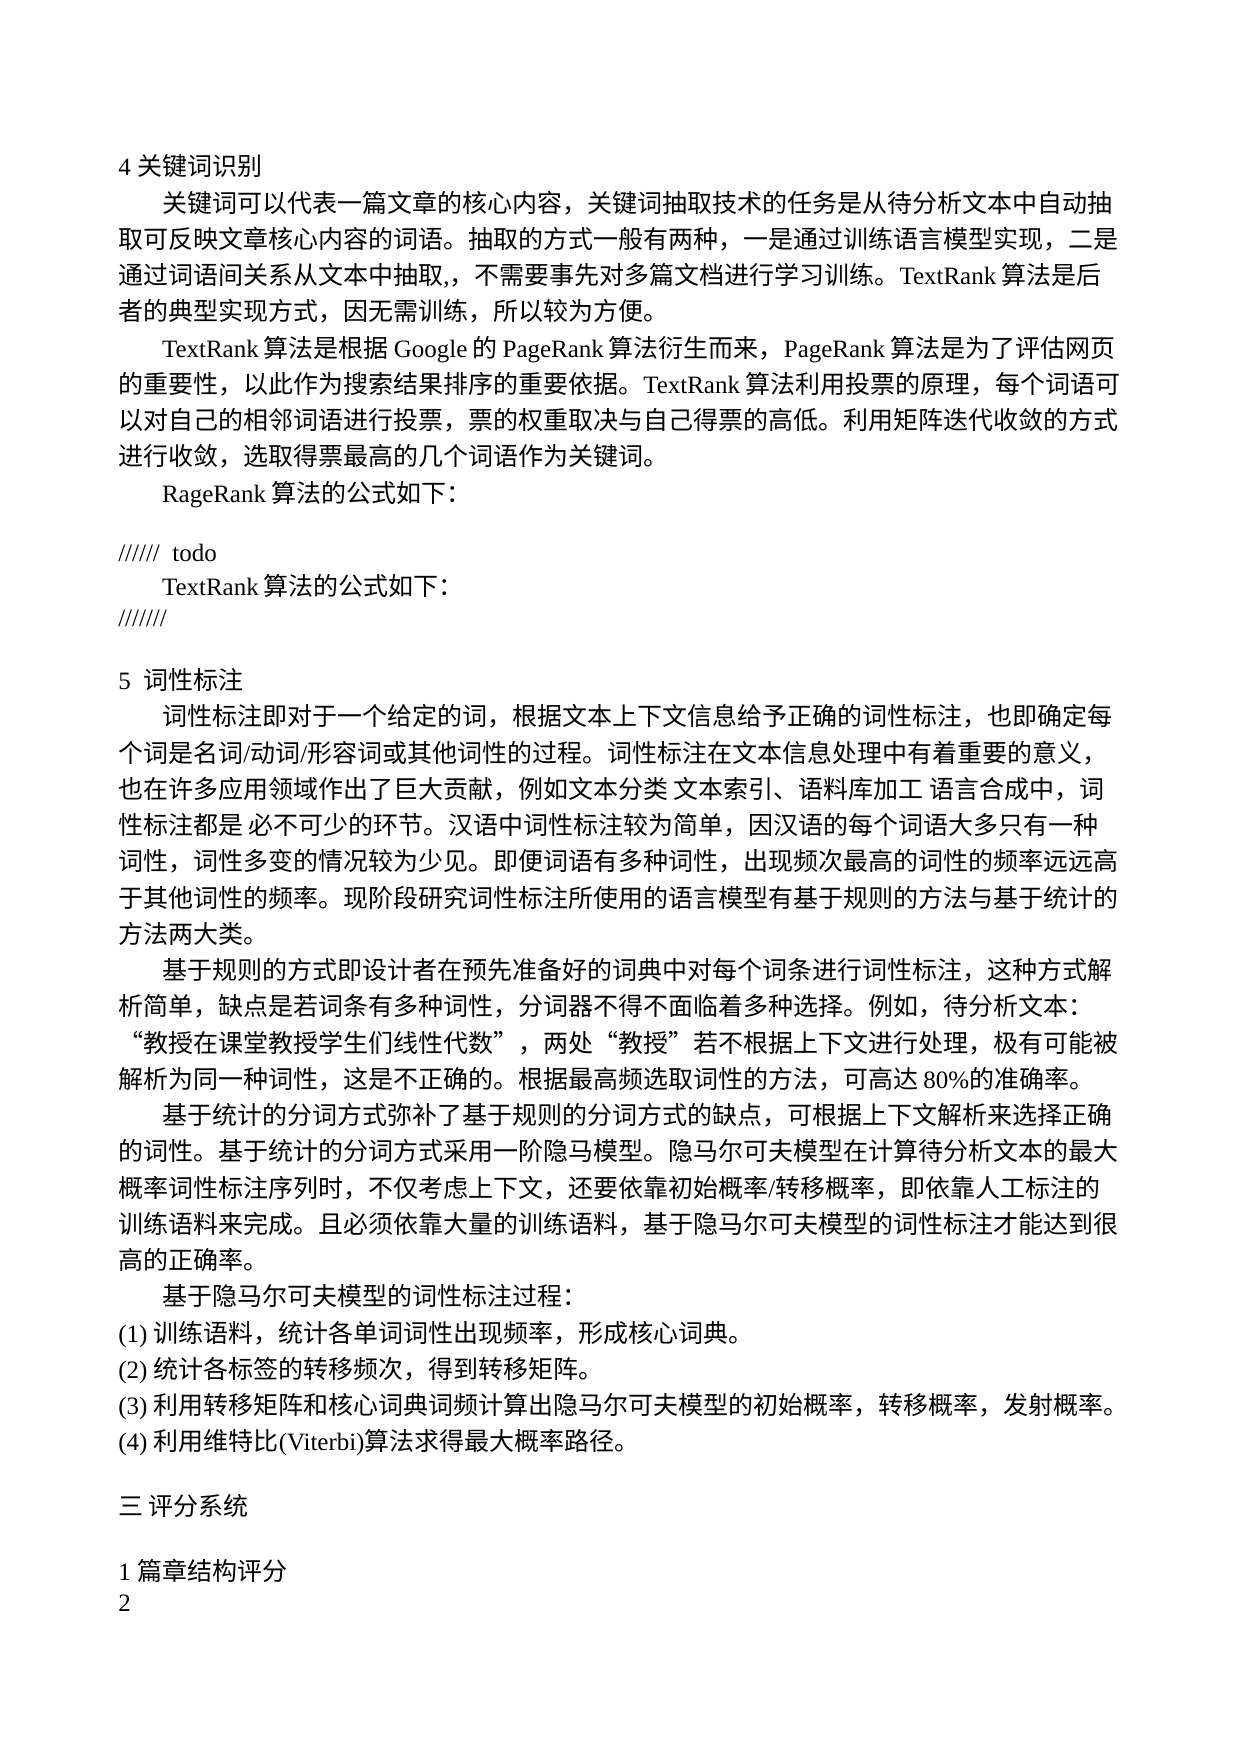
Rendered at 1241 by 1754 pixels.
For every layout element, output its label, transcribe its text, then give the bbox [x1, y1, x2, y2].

text TextRank算法的公式如下： [118, 567, 1122, 603]
text 基于隐马尔可夫模型的词性标注过程： [118, 1277, 1122, 1313]
text (3) 利用转移矩阵和核心词典词频计算出隐马尔可夫模型的初始概率，转移概率，发射概率。 [118, 1386, 1122, 1422]
text 4 关键词识别 [118, 147, 1122, 183]
text 基于规则的方式即设计者在预先准备好的词典中对每个词条进行词性标注，这种方式解析简单，缺点是若词条有多种词性，分词器不得不面临着多种选择。例如，待分析文本：“教授在课堂教授学生们线性代数”，两处“教授”若不根据上下文进行处理，极有可能被解析为同一种词性，这是不正确的。根据最高频选取词性的方法，可高达80%的准确率。 [118, 951, 1122, 1096]
text 2 [118, 1588, 1122, 1617]
text /////// [118, 603, 1122, 632]
text 词性标注即对于一个给定的词，根据文本上下文信息给予正确的词性标注，也即确定每个词是名词/动词/形容词或其他词性的过程。词性标注在文本信息处理中有着重要的意义，也在许多应用领域作出了巨大贡献，例如文本分类 文本索引、语料库加工 语言合成中，词性标注都是 必不可少的环节。汉语中词性标注较为简单，因汉语的每个词语大多只有一种词性，词性多变的情况较为少见。即便词语有多种词性，出现频次最高的词性的频率远远高于其他词性的频率。现阶段研究词性标注所使用的语言模型有基于规则的方法与基于统计的方法两大类。 [118, 697, 1122, 951]
text (4) 利用维特比(Viterbi)算法求得最大概率路径。 [118, 1422, 1122, 1458]
text (1) 训练语料，统计各单词词性出现频率，形成核心词典。 [118, 1313, 1122, 1349]
text 1 篇章结构评分 [118, 1552, 1122, 1588]
text 三 评分系统 [118, 1487, 1122, 1523]
text TextRank算法是根据Google的PageRank算法衍生而来，PageRank算法是为了评估网页的重要性，以此作为搜索结果排序的重要依据。TextRank算法利用投票的原理，每个词语可以对自己的相邻词语进行投票，票的权重取决与自己得票的高低。利用矩阵迭代收敛的方式进行收敛，选取得票最高的几个词语作为关键词。 [118, 328, 1122, 473]
text 关键词可以代表一篇文章的核心内容，关键词抽取技术的任务是从待分析文本中自动抽取可反映文章核心内容的词语。抽取的方式一般有两种，一是通过训练语言模型实现，二是通过词语间关系从文本中抽取,，不需要事先对多篇文档进行学习训练。TextRank算法是后者的典型实现方式，因无需训练，所以较为方便。 [118, 183, 1122, 328]
text RageRank算法的公式如下： [118, 473, 1122, 509]
text 基于统计的分词方式弥补了基于规则的分词方式的缺点，可根据上下文解析来选择正确的词性。基于统计的分词方式采用一阶隐马模型。隐马尔可夫模型在计算待分析文本的最大概率词性标注序列时，不仅考虑上下文，还要依靠初始概率/转移概率，即依靠人工标注的训练语料来完成。且必须依靠大量的训练语料，基于隐马尔可夫模型的词性标注才能达到很高的正确率。 [118, 1096, 1122, 1277]
text 5 词性标注 [118, 661, 1122, 697]
text ////// todo [118, 538, 1122, 567]
text (2) 统计各标签的转移频次，得到转移矩阵。 [118, 1349, 1122, 1386]
